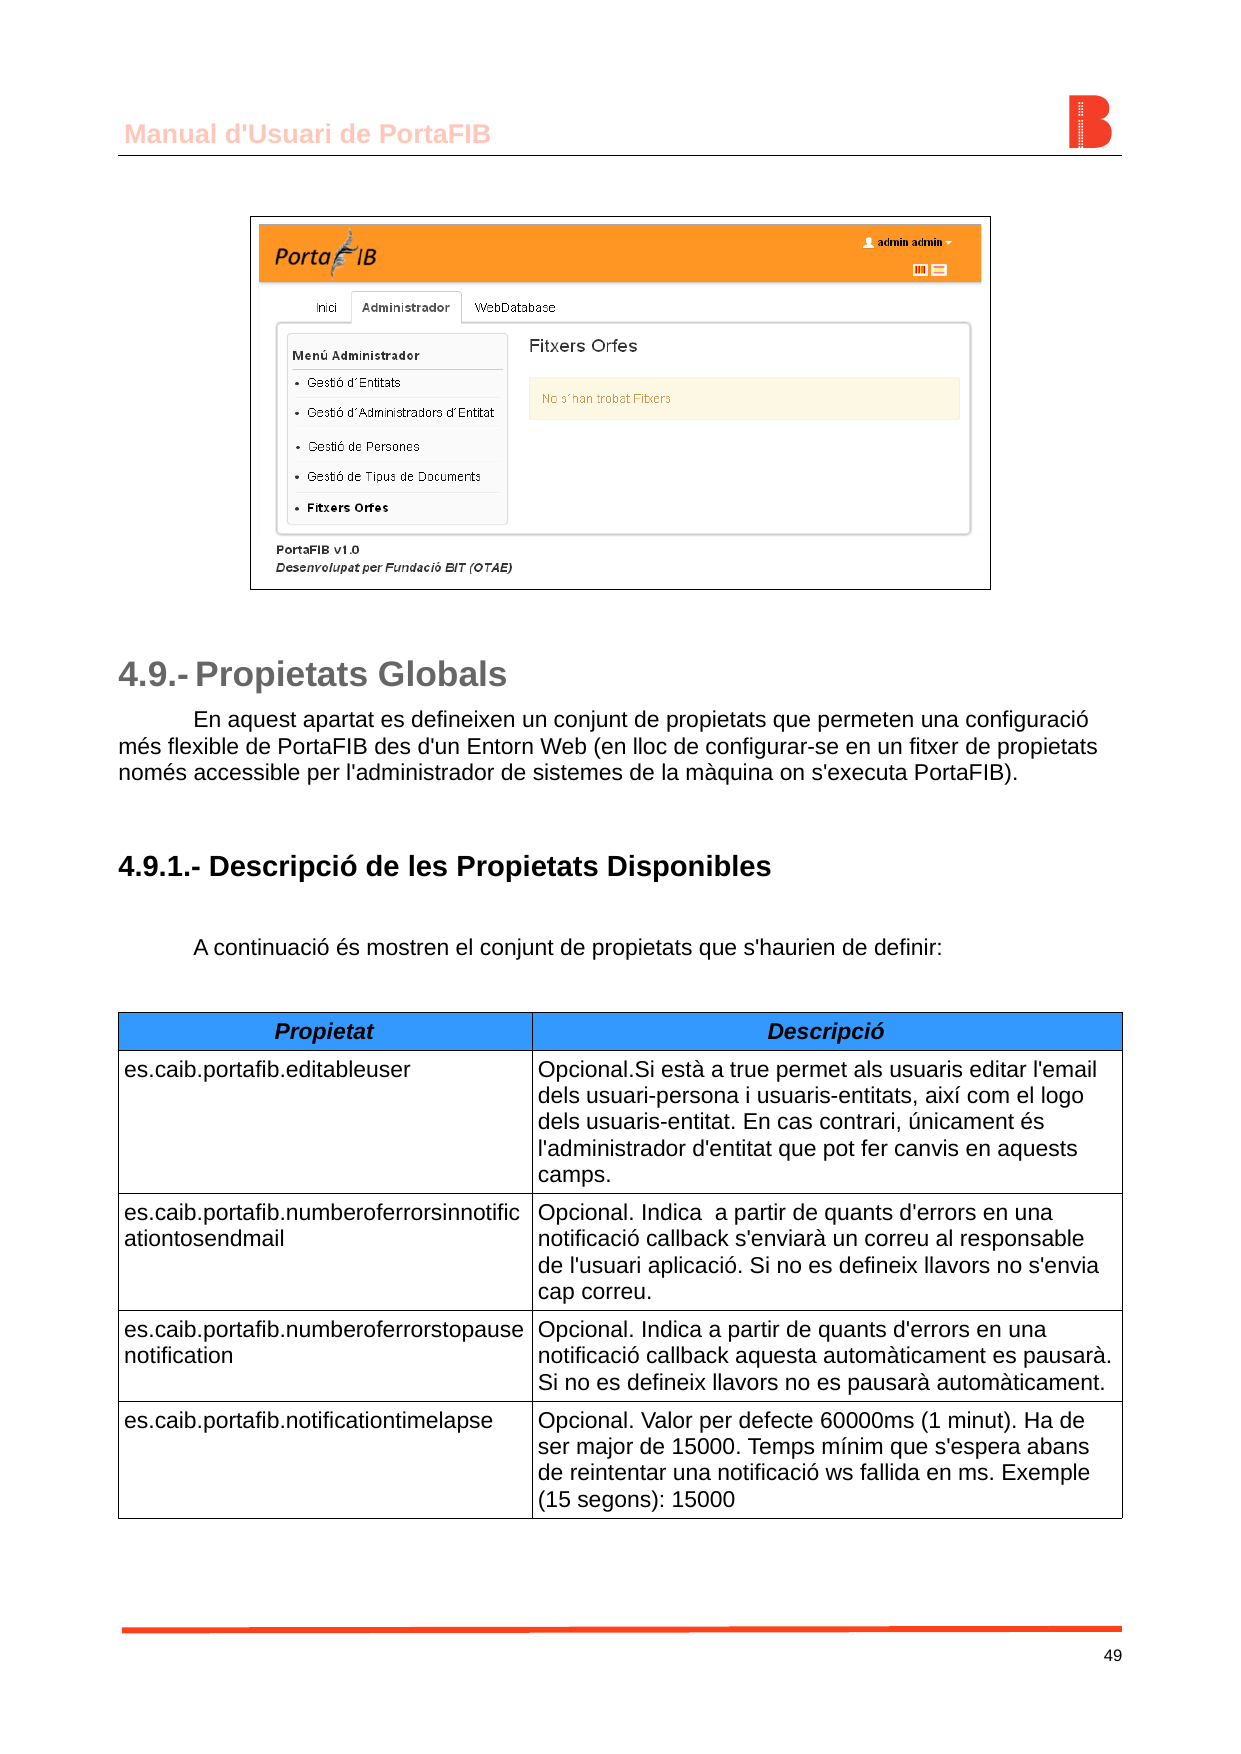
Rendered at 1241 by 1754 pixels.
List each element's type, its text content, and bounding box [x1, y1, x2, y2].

table_cell es.caib.portafib.notificationtimelapse [119, 1402, 532, 1518]
table_header Descripció [533, 1013, 1122, 1050]
table_cell Opcional.Si està a true permet als usuaris editar l'email dels usuari-persona i usuaris-entitats, així com el logo dels usuaris-entitat. En cas contrari, únicament és l'administrador d'entitat que pot fer canvis en aquests camps. [533, 1051, 1122, 1193]
text A continuació és mostren el conjunt de propietats que s'haurien de definir: [118, 934, 1122, 961]
table_header Propietat [119, 1013, 532, 1050]
subtitle Descripció de les Propietats Disponibles [118, 849, 1122, 883]
table_cell es.caib.portafib.numberoferrorstopausenotification [119, 1311, 532, 1401]
table_cell Opcional. Indica a partir de quants d'errors en una notificació callback s'enviarà un correu al responsable de l'usuari aplicació. Si no es defineix llavors no s'envia cap correu. [533, 1194, 1122, 1310]
subtitle Propietats Globals [118, 653, 1122, 694]
table_cell es.caib.portafib.editableuser [119, 1051, 532, 1193]
text En aquest apartat es defineixen un conjunt de propietats que permeten una configuració més flexible de PortaFIB des d'un Entorn Web (en lloc de configurar-se en un fitxer de propietats només accessible per l'administrador de sistemes de la màquina on s'executa PortaFIB). [118, 706, 1122, 785]
table_cell Opcional. Valor per defecte 60000ms (1 minut). Ha de ser major de 15000. Temps mínim que s'espera abans de reintentar una notificació ws fallida en ms. Exemple (15 segons): 15000 [533, 1402, 1122, 1518]
picture [258, 224, 982, 581]
picture [1063, 94, 1117, 150]
table_cell Opcional. Indica a partir de quants d'errors en una notificació callback aquesta automàticament es pausarà. Si no es defineix llavors no es pausarà automàticament. [533, 1311, 1122, 1401]
table_cell es.caib.portafib.numberoferrorsinnotificationtosendmail [119, 1194, 532, 1310]
